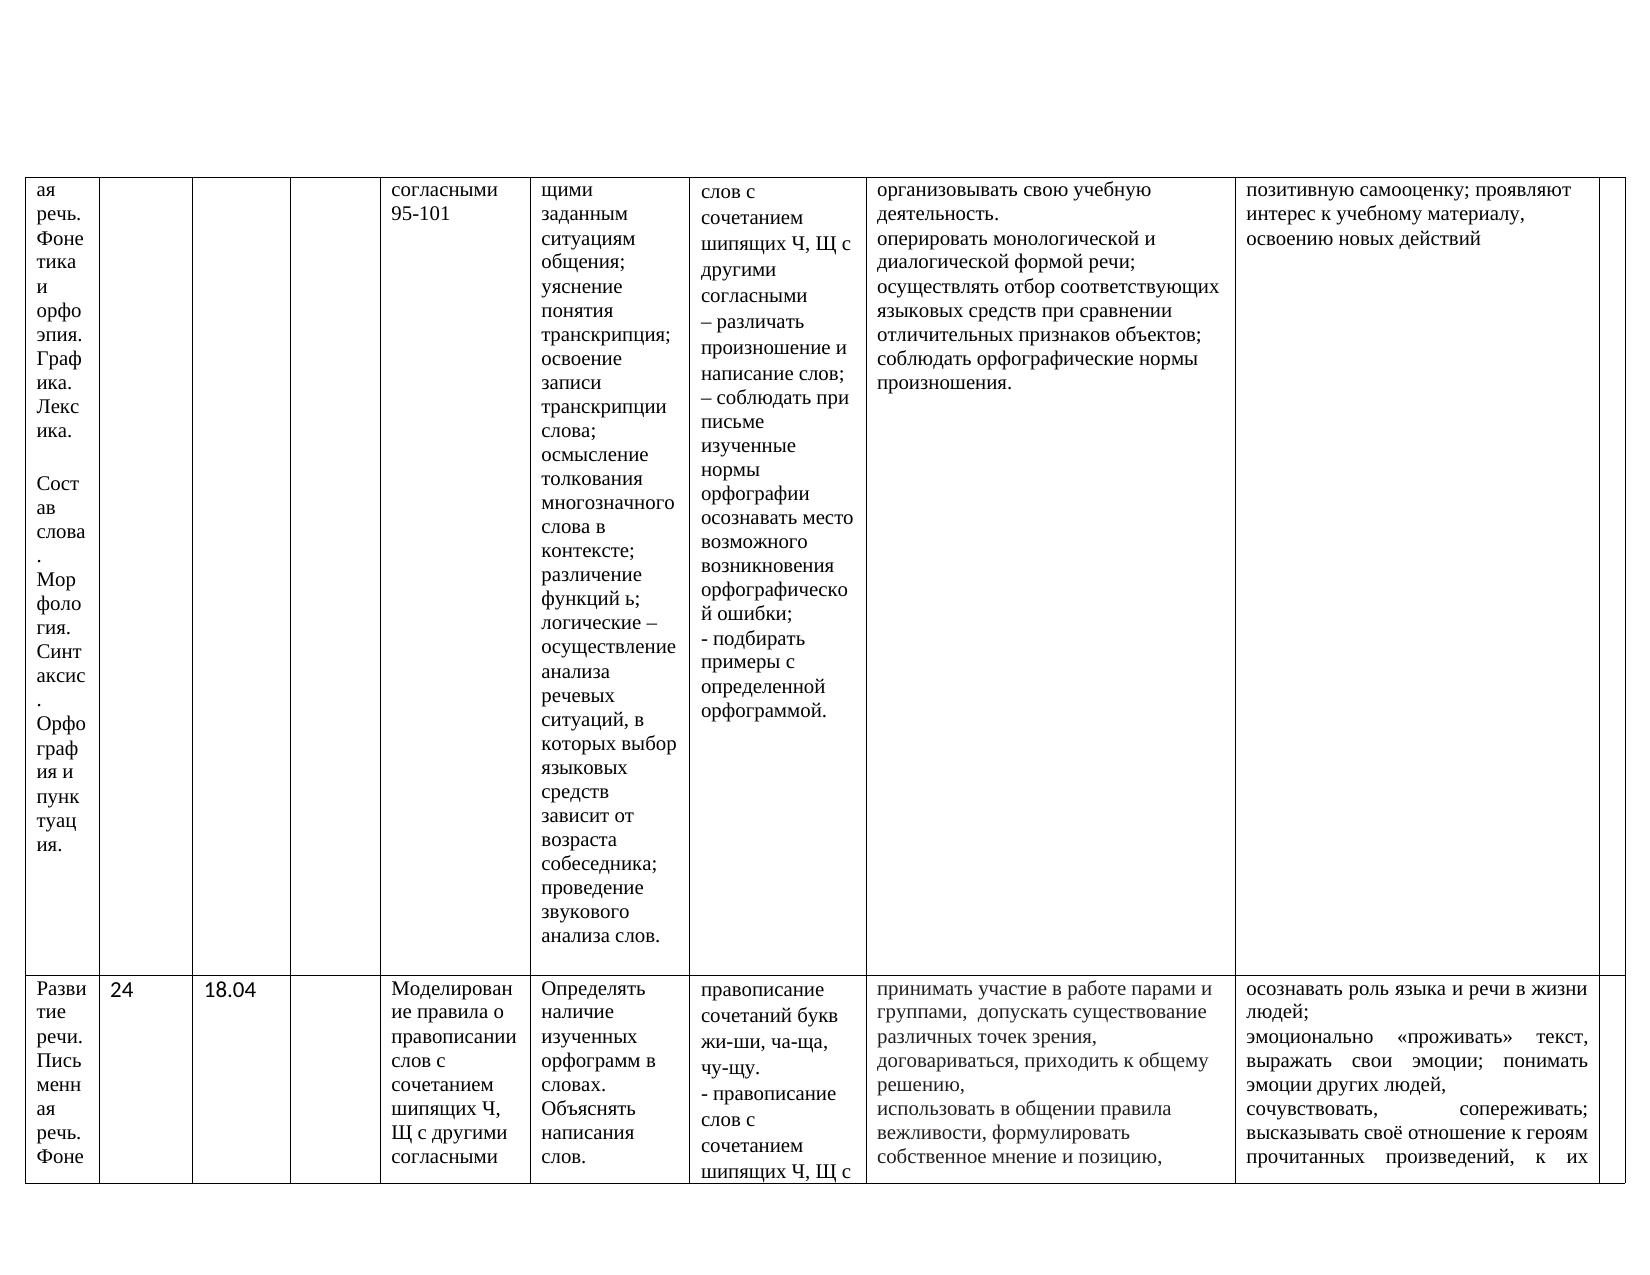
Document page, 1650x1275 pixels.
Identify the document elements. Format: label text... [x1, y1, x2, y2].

table_cell [1600, 976, 1625, 1183]
table_cell [291, 178, 380, 975]
table_cell Моделирование правила о правописании слов с сочетанием шипящих Ч, Щ с другими согласными [381, 976, 530, 1183]
table_cell согласными 95-101 [381, 178, 530, 975]
table_cell Определять наличие изученных орфограмм в словах. Объяснять написания слов. [531, 976, 689, 1183]
table_cell ая речь. Фонетика и орфоэпия. Графика. Лексика. Состав слова. Морфология. Синтаксис. Орфография и пунктуация. [26, 178, 99, 975]
table_cell Развитие речи. Письменная речь. Фоне [26, 976, 99, 1183]
table_cell [1600, 178, 1625, 975]
table_cell щими заданным ситуациям общения; уяснение понятия транскрипция; освоение записи транскрипции слова; осмысление толкования многозначного слова в контексте; различение функций ь; логические – осуществление анализа речевых ситуаций, в которых выбор языковых средств зависит от возраста собеседника; проведение звукового анализа слов. [531, 178, 689, 975]
table_cell осознавать роль языка и речи в жизни людей; эмоционально «проживать» текст, выражать свои эмоции; понимать эмоции других людей, сочувствовать, сопереживать; высказывать своё отношение к героям прочитанных произведений, к их [1236, 976, 1599, 1183]
table_cell 18.04 [193, 976, 290, 1183]
table_cell принимать участие в работе парами и группами, допускать существование различных точек зрения, договариваться, приходить к общему решению, использовать в общении правила вежливости, формулировать собственное мнение и позицию, [867, 976, 1235, 1183]
table_cell [291, 976, 380, 1183]
table_cell 24 [100, 976, 192, 1183]
table_cell слов с сочетанием шипящих Ч, Щ с другими согласными – различать произношение и написание слов; – соблюдать при письме изученные нормы орфографии осознавать место возможного возникновения орфографической ошибки; - подбирать примеры с определенной орфограммой. [690, 178, 866, 975]
table_cell [100, 178, 192, 975]
table_cell [193, 178, 290, 975]
table_cell организовывать свою учебную деятельность. оперировать монологической и диалогической формой речи; осуществлять отбор соответствующих языковых средств при сравнении отличительных признаков объектов; соблюдать орфографические нормы произношения. [867, 178, 1235, 975]
table_cell правописание сочетаний букв жи-ши, ча-ща, чу-щу. - правописание слов с сочетанием шипящих Ч, Щ с [690, 976, 866, 1183]
table_cell позитивную самооценку; проявляют интерес к учебному материалу, освоению новых действий [1236, 178, 1599, 975]
